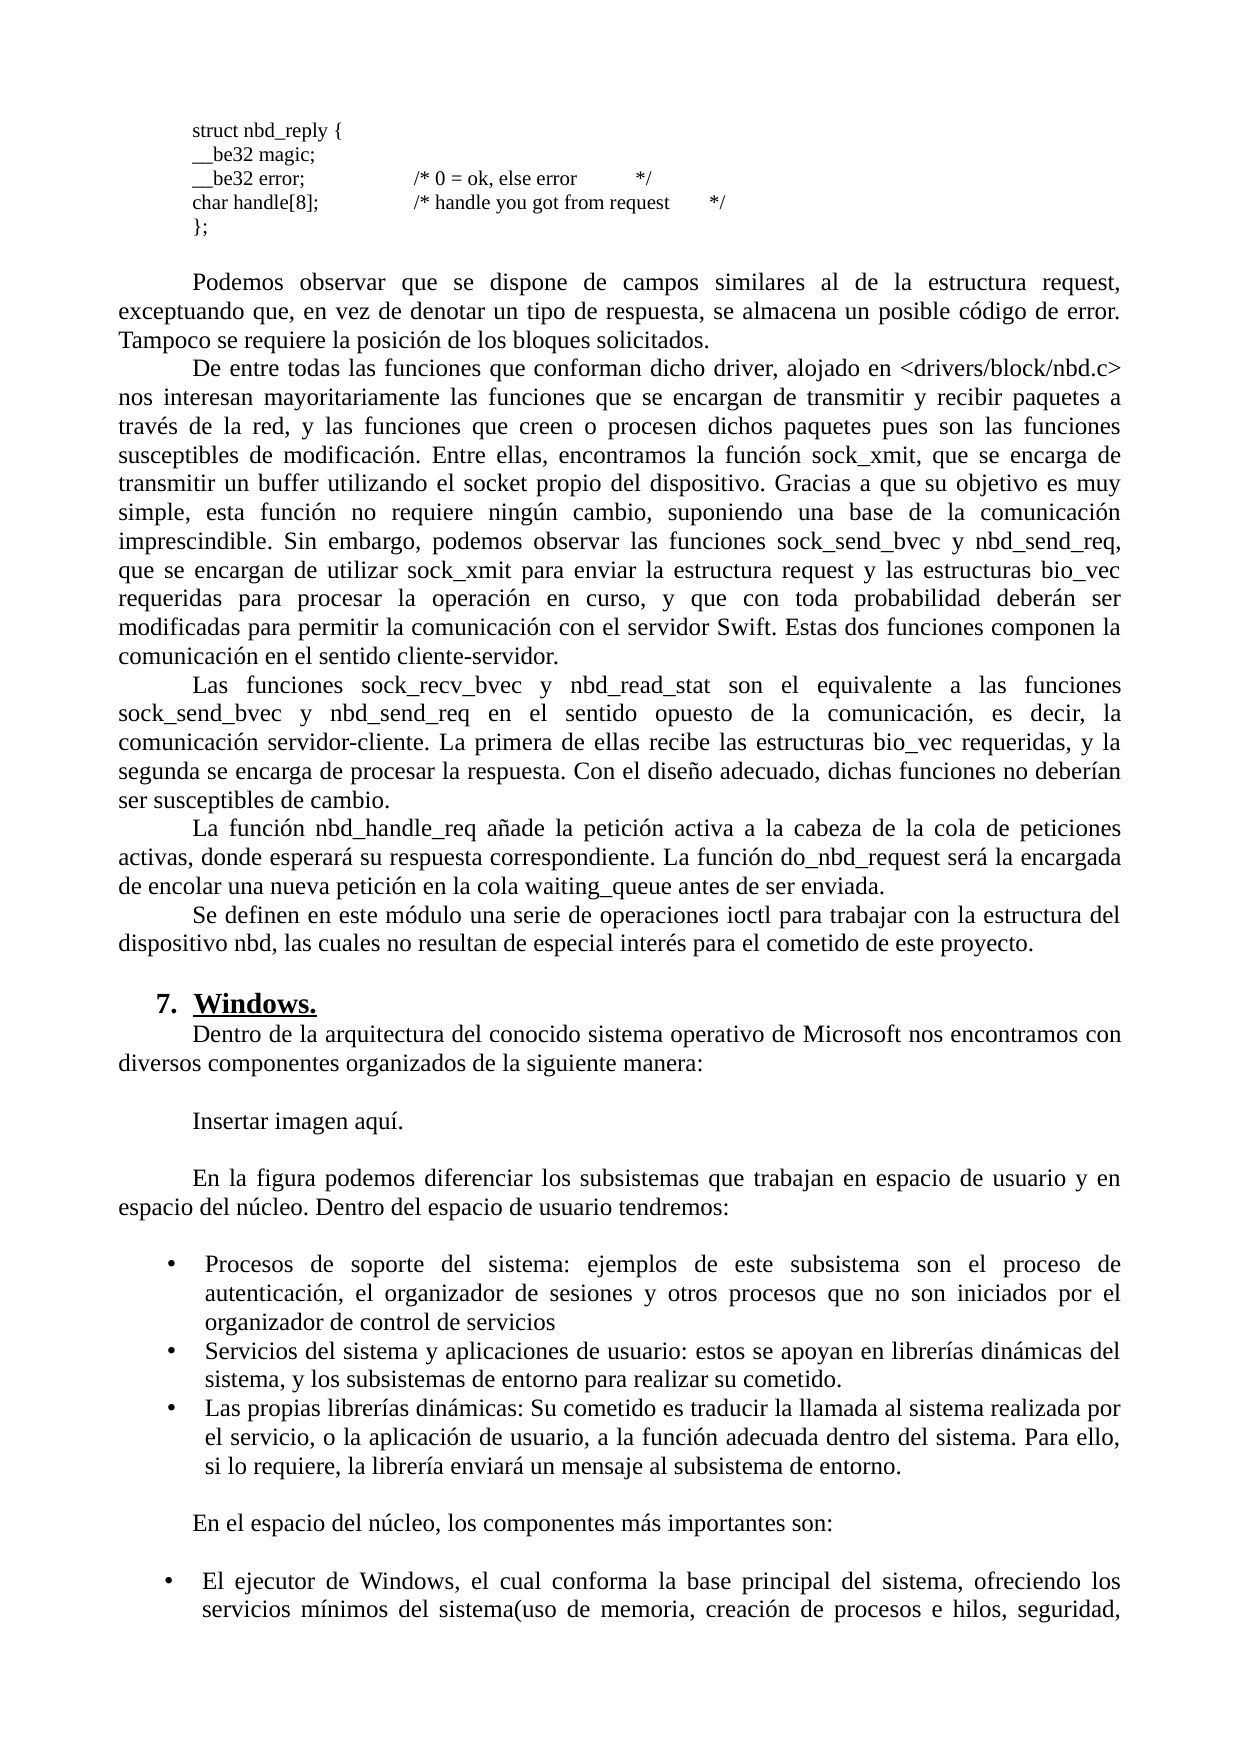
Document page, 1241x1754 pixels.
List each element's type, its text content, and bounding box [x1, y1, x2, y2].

list El ejecutor de Windows, el cual conforma la base principal del sistema, ofreciendo los servicios mínimos del sistema(uso de memoria, creación de procesos e hilos, seguridad, [164, 1566, 1122, 1623]
list Servicios del sistema y aplicaciones de usuario: estos se apoyan en librerías dinámicas del sistema, y los subsistemas de entorno para realizar su cometido. [167, 1336, 1122, 1393]
text struct nbd_reply { [118, 118, 1122, 142]
list Las propias librerías dinámicas: Su cometido es traducir la llamada al sistema realizada por el servicio, o la aplicación de usuario, a la función adecuada dentro del sistema. Para ello, si lo requiere, la librería enviará un mensaje al subsistema de entorno. [167, 1393, 1122, 1479]
text Podemos observar que se dispone de campos similares al de la estructura request, exceptuando que, en vez de denotar un tipo de respuesta, se almacena un posible código de error. Tampoco se requiere la posición de los bloques solicitados. [118, 267, 1122, 353]
list Procesos de soporte del sistema: ejemplos de este subsistema son el proceso de autenticación, el organizador de sesiones y otros procesos que no son iniciados por el organizador de control de servicios [167, 1249, 1122, 1336]
text Se definen en este módulo una serie de operaciones ioctl para trabajar con la estructura del dispositivo nbd, las cuales no resultan de especial interés para el cometido de este proyecto. [118, 900, 1122, 957]
text En la figura podemos diferenciar los subsistemas que trabajan en espacio de usuario y en espacio del núcleo. Dentro del espacio de usuario tendremos: [118, 1163, 1122, 1221]
list Windows. [156, 986, 1122, 1019]
text char handle[8]; /* handle you got from request */ [118, 190, 1122, 214]
text Insertar imagen aquí. [118, 1106, 1122, 1134]
text }; [118, 214, 1122, 238]
text La función nbd_handle_req añade la petición activa a la cabeza de la cola de peticiones activas, donde esperará su respuesta correspondiente. La función do_nbd_request será la encargada de encolar una nueva petición en la cola waiting_queue antes de ser enviada. [118, 813, 1122, 900]
text Dentro de la arquitectura del conocido sistema operativo de Microsoft nos encontramos con diversos componentes organizados de la siguiente manera: [118, 1019, 1122, 1077]
text De entre todas las funciones que conforman dicho driver, alojado en <drivers/block/nbd.c> nos interesan mayoritariamente las funciones que se encargan de transmitir y recibir paquetes a través de la red, y las funciones que creen o procesen dichos paquetes pues son las funciones susceptibles de modificación. Entre ellas, encontramos la función sock_xmit, que se encarga de transmitir un buffer utilizando el socket propio del dispositivo. Gracias a que su objetivo es muy simple, esta función no requiere ningún cambio, suponiendo una base de la comunicación imprescindible. Sin embargo, podemos observar las funciones sock_send_bvec y nbd_send_req, que se encargan de utilizar sock_xmit para enviar la estructura request y las estructuras bio_vec requeridas para procesar la operación en curso, y que con toda probabilidad deberán ser modificadas para permitir la comunicación con el servidor Swift. Estas dos funciones componen la comunicación en el sentido cliente-servidor. [118, 353, 1122, 670]
text En el espacio del núcleo, los componentes más importantes son: [118, 1508, 1122, 1537]
text __be32 magic; [118, 142, 1122, 166]
text Las funciones sock_recv_bvec y nbd_read_stat son el equivalente a las funciones sock_send_bvec y nbd_send_req en el sentido opuesto de la comunicación, es decir, la comunicación servidor-cliente. La primera de ellas recibe las estructuras bio_vec requeridas, y la segunda se encarga de procesar la respuesta. Con el diseño adecuado, dichas funciones no deberían ser susceptibles de cambio. [118, 670, 1122, 813]
text __be32 error; /* 0 = ok, else error */ [118, 166, 1122, 190]
